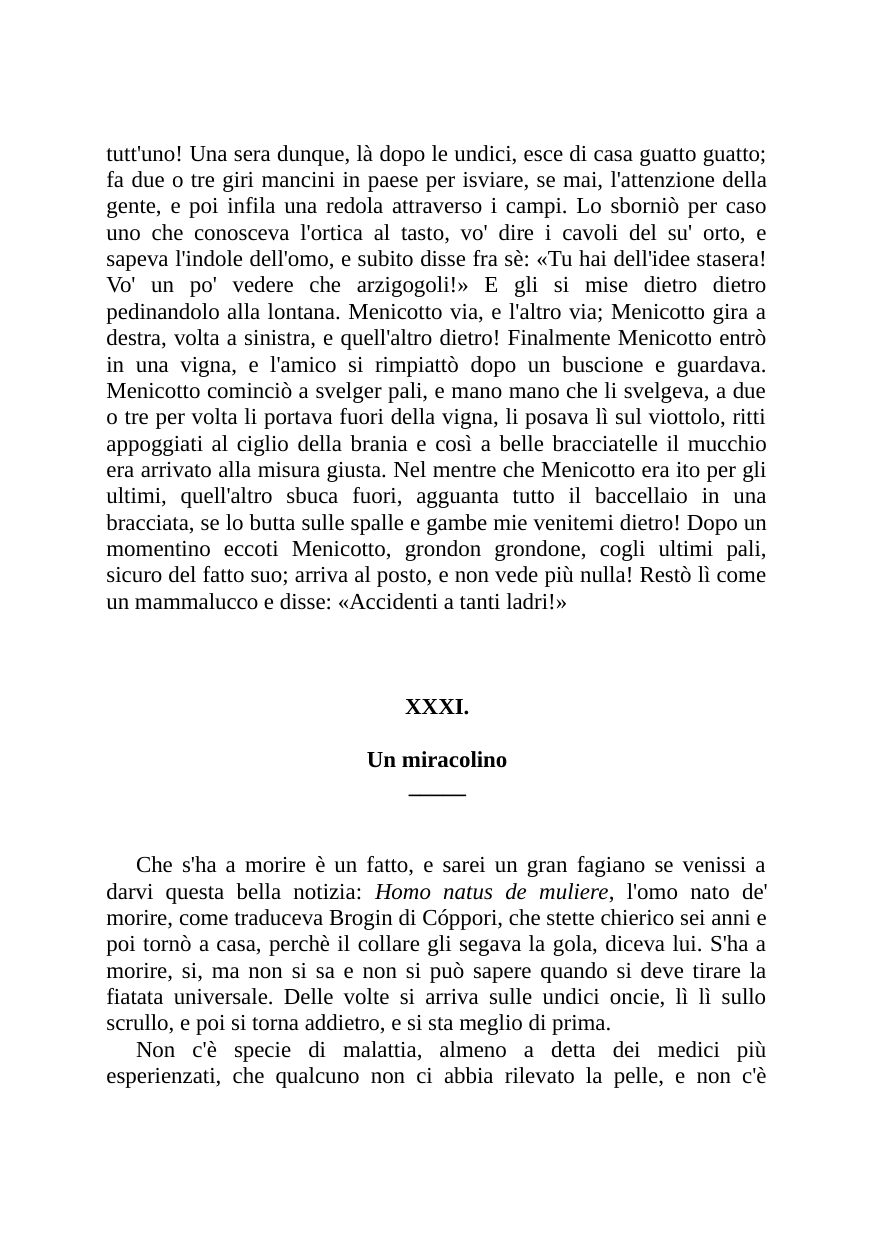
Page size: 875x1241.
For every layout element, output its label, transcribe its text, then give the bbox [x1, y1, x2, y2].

text tutt'uno! Una sera dunque, là dopo le undici, esce di casa guatto guatto; fa due o tre giri mancini in paese per isviare, se mai, l'attenzione della gente, e poi infila una redola attraverso i campi. Lo sborniò per caso uno che conosceva l'ortica al tasto, vo' dire i cavoli del su' orto, e sapeva l'indole dell'omo, e subito disse fra sè: «Tu hai dell'idee stasera! Vo' un po' vedere che arzigogoli!» E gli si mise dietro dietro pedinandolo alla lontana. Menicotto via, e l'altro via; Menicotto gira a destra, volta a sinistra, e quell'altro dietro! Finalmente Menicotto entrò in una vigna, e l'amico si rimpiattò dopo un buscione e guardava. Menicotto cominciò a svelger pali, e mano mano che li svelgeva, a due o tre per volta li portava fuori della vigna, li posava lì sul viottolo, ritti appoggiati al ciglio della brania e così a belle bracciatelle il mucchio era arrivato alla misura giusta. Nel mentre che Menicotto era ito per gli ultimi, quell'altro sbuca fuori, agguanta tutto il baccellaio in una bracciata, se lo butta sulle spalle e gambe mie venitemi dietro! Dopo un momentino eccoti Menicotto, grondon grondone, cogli ultimi pali, sicuro del fatto suo; arriva al posto, e non vede più nulla! Restò lì come un mammalucco e disse: «Accidenti a tanti ladri!» [106, 140, 768, 614]
text Che s'ha a morire è un fatto, e sarei un gran fagiano se venissi a darvi questa bella notizia: Homo natus de muliere, l'omo nato de' morire, come traduceva Brogin di Cóppori, che stette chierico sei anni e poi tornò a casa, perchè il collare gli segava la gola, diceva lui. S'ha a morire, si, ma non si sa e non si può sapere quando si deve tirare la fiatata universale. Delle volte si arriva sulle undici oncie, lì lì sullo scrullo, e poi si torna addietro, e si sta meglio di prima. [106, 851, 768, 1036]
text Un miracolino [106, 746, 768, 772]
text XXXI. [106, 693, 768, 719]
text Non c'è specie di malattia, almeno a detta dei medici più esperienzati, che qualcuno non ci abbia rilevato la pelle, e non c'è [106, 1036, 768, 1088]
text _____ [106, 772, 768, 799]
